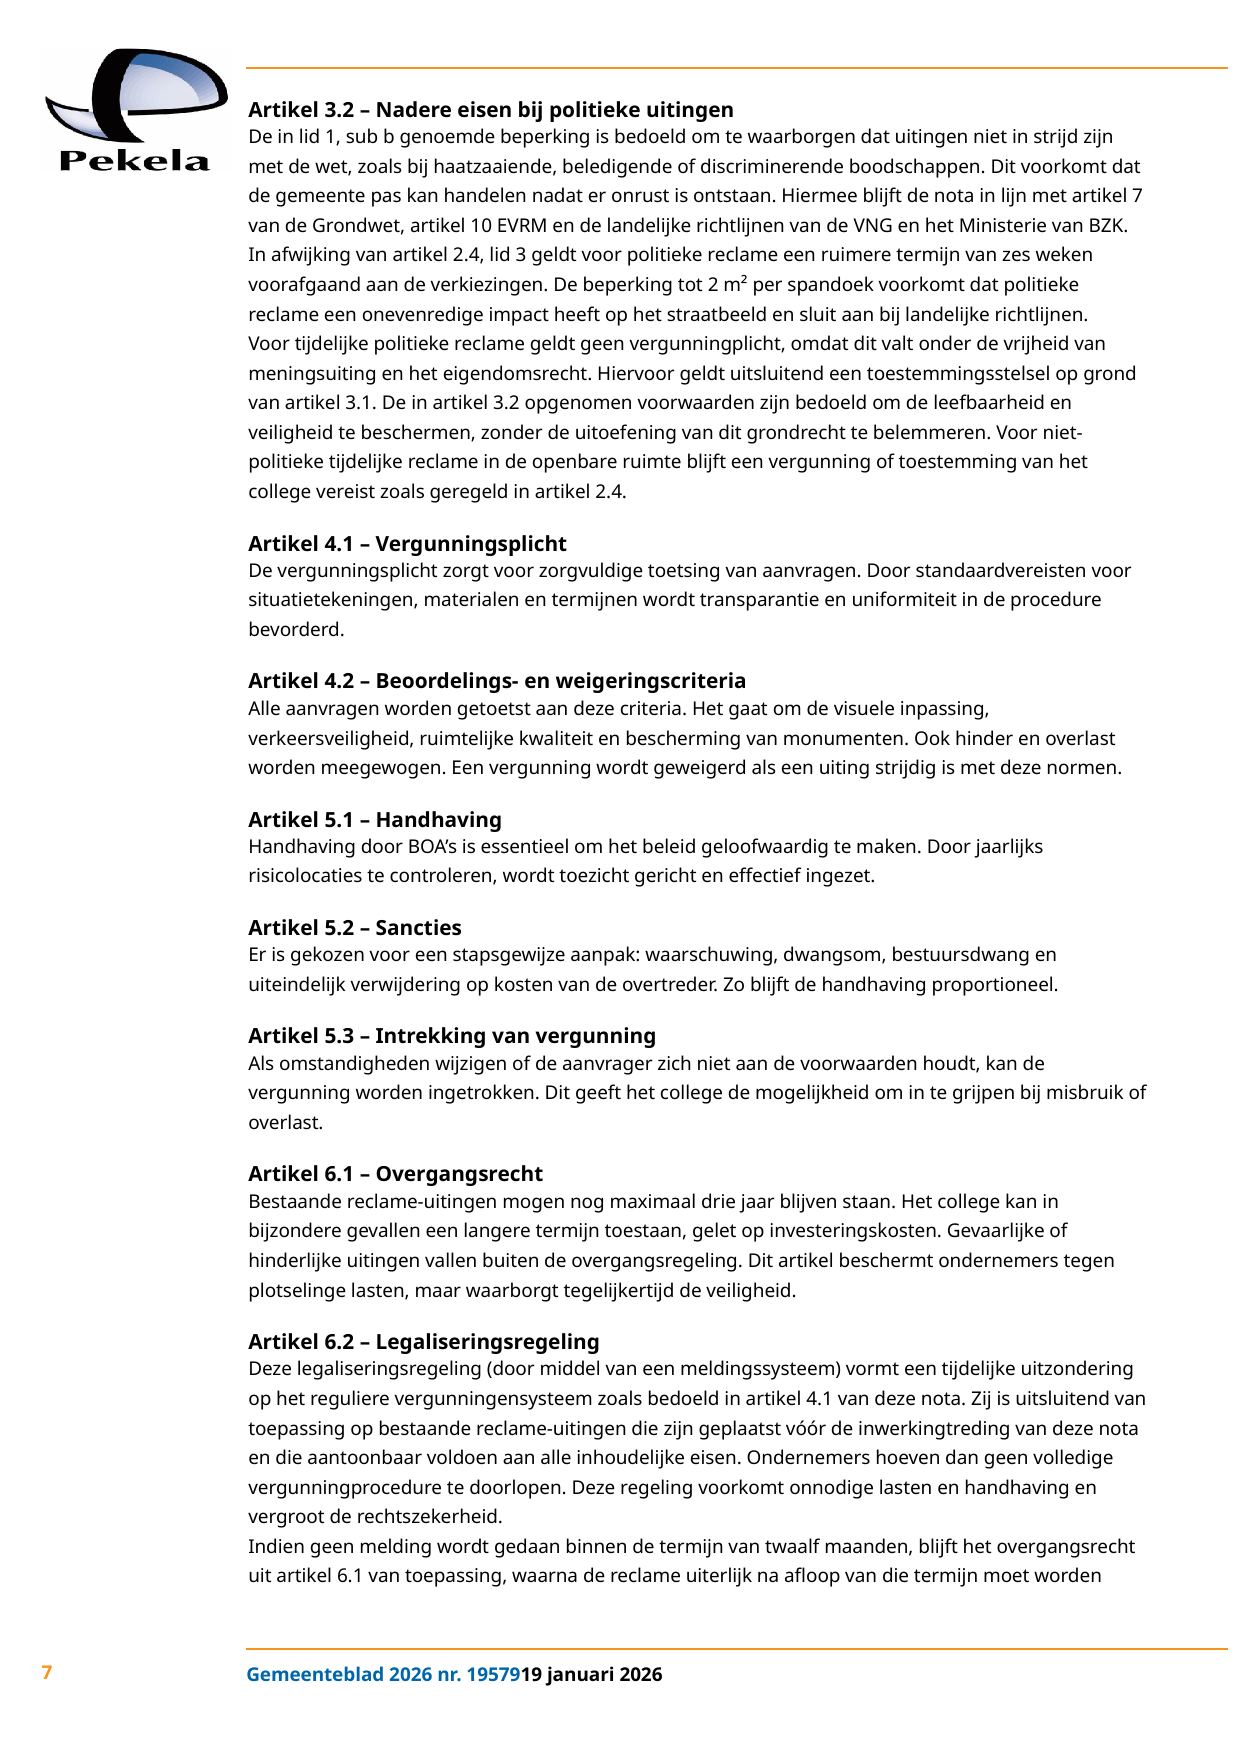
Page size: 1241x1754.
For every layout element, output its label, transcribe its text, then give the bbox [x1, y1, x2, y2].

text Bestaande reclame-uitingen mogen nog maximaal drie jaar blijven staan. Het college kan in bijzondere gevallen een langere termijn toestaan, gelet op investeringskosten. Gevaarlijke of hinderlijke uitingen vallen buiten de overgangsregeling. Dit artikel beschermt ondernemers tegen plotselinge lasten, maar waarborgt tegelijkertijd de veiligheid. [248, 1188, 1152, 1302]
text Als omstandigheden wijzigen of de aanvrager zich niet aan de voorwaarden houdt, kan de vergunning worden ingetrokken. Dit geeft het college de mogelijkheid om in te grijpen bij misbruik of overlast. [248, 1050, 1152, 1135]
text Alle aanvragen worden getoetst aan deze criteria. Het gaat om de visuele inpassing, verkeersveiligheid, ruimtelijke kwaliteit en bescherming van monumenten. Ook hinder en overlast worden meegewogen. Een vergunning wordt geweigerd als een uiting strijdig is met deze normen. [248, 695, 1152, 780]
text De vergunningsplicht zorgt voor zorgvuldige toetsing van aanvragen. Door standaardvereisten voor situatietekeningen, materialen en termijnen wordt transparantie en uniformiteit in de procedure bevorderd. [248, 557, 1152, 642]
text De in lid 1, sub b genoemde beperking is bedoeld om te waarborgen dat uitingen niet in strijd zijn met de wet, zoals bij haatzaaiende, beledigende of discriminerende boodschappen. Dit voorkomt dat de gemeente pas kan handelen nadat er onrust is ontstaan. Hiermee blijft de nota in lijn met artikel 7 van de Grondwet, artikel 10 EVRM en de landelijke richtlijnen van de VNG en het Ministerie van BZK. [248, 123, 1152, 238]
text Artikel 5.2 – Sancties [248, 913, 1152, 942]
text In afwijking van artikel 2.4, lid 3 geldt voor politieke reclame een ruimere termijn van zes weken voorafgaand aan de verkiezingen. De beperking tot 2 m² per spandoek voorkomt dat politieke reclame een onevenredige impact heeft op het straatbeeld en sluit aan bij landelijke richtlijnen. [248, 242, 1152, 326]
text Indien geen melding wordt gedaan binnen de termijn van twaalf maanden, blijft het overgangsrecht uit artikel 6.1 van toepassing, waarna de reclame uiterlijk na afloop van die termijn moet worden [248, 1533, 1152, 1588]
text Artikel 6.2 – Legaliseringsregeling [248, 1327, 1152, 1356]
text Artikel 6.1 – Overgangsrecht [248, 1159, 1152, 1188]
text Deze legaliseringsregeling (door middel van een meldingssysteem) vormt een tijdelijke uitzondering op het reguliere vergunningensysteem zoals bedoeld in artikel 4.1 van deze nota. Zij is uitsluitend van toepassing op bestaande reclame-uitingen die zijn geplaatst vóór de inwerkingtreding van deze nota en die aantoonbaar voldoen aan alle inhoudelijke eisen. Ondernemers hoeven dan geen volledige vergunningprocedure te doorlopen. Deze regeling voorkomt onnodige lasten en handhaving en vergroot de rechtszekerheid. [248, 1356, 1152, 1529]
text Er is gekozen voor een stapsgewijze aanpak: waarschuwing, dwangsom, bestuursdwang en uiteindelijk verwijdering op kosten van de overtreder. Zo blijft de handhaving proportioneel. [248, 942, 1152, 997]
picture [41, 47, 231, 172]
text Artikel 4.2 – Beoordelings- en weigeringscriteria [248, 667, 1152, 695]
text Artikel 3.2 – Nadere eisen bij politieke uitingen [248, 95, 1152, 123]
text Artikel 5.3 – Intrekking van vergunning [248, 1022, 1152, 1050]
text Handhaving door BOA’s is essentieel om het beleid geloofwaardig te maken. Door jaarlijks risicolocaties te controleren, wordt toezicht gericht en effectief ingezet. [248, 833, 1152, 888]
text Voor tijdelijke politieke reclame geldt geen vergunningplicht, omdat dit valt onder de vrijheid van meningsuiting en het eigendomsrecht. Hiervoor geldt uitsluitend een toestemmingsstelsel op grond van artikel 3.1. De in artikel 3.2 opgenomen voorwaarden zijn bedoeld om de leefbaarheid en veiligheid te beschermen, zonder de uitoefening van dit grondrecht te belemmeren. Voor niet-politieke tijdelijke reclame in de openbare ruimte blijft een vergunning of toestemming van het college vereist zoals geregeld in artikel 2.4. [248, 330, 1152, 504]
text Artikel 5.1 – Handhaving [248, 805, 1152, 833]
text Artikel 4.1 – Vergunningsplicht [248, 529, 1152, 557]
